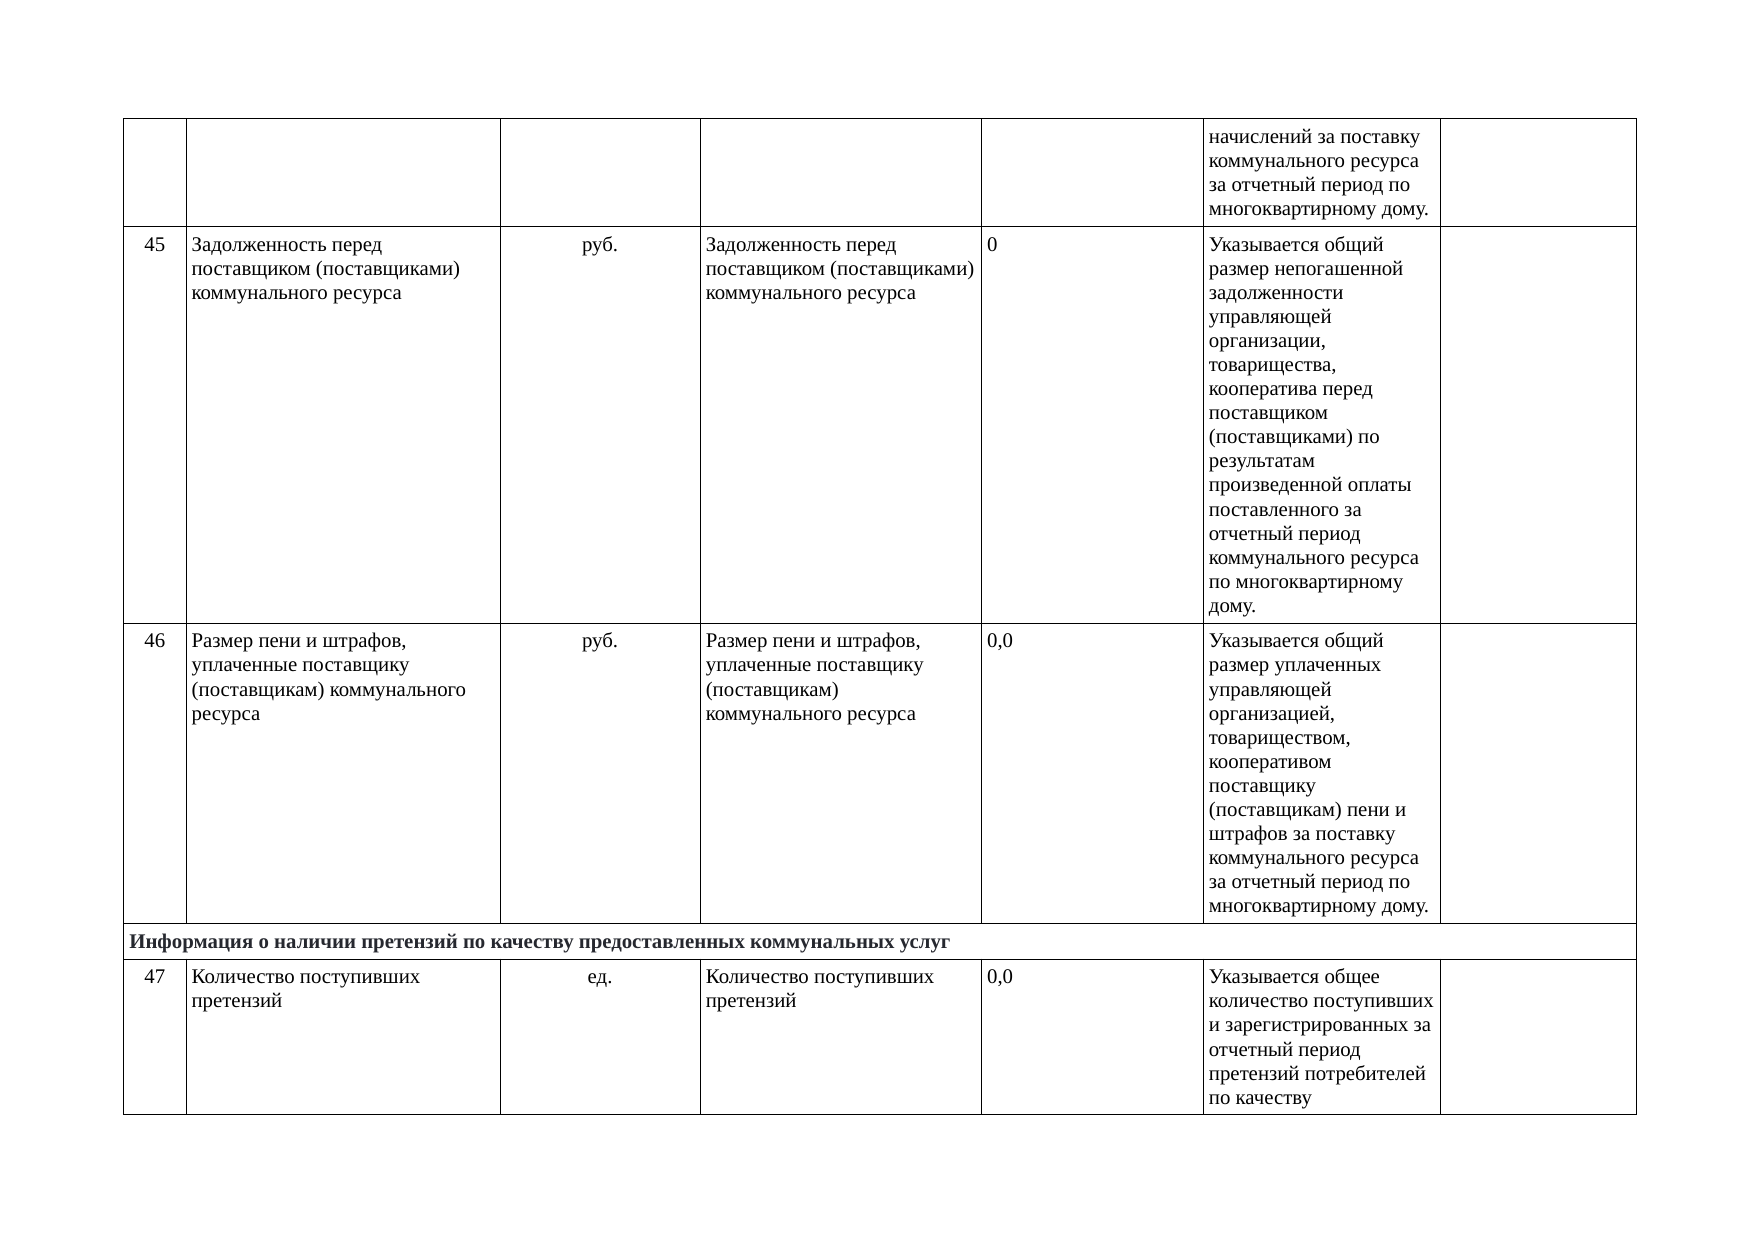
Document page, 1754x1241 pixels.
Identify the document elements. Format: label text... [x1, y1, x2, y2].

table_cell начислений за поставку коммунального ресурса за отчетный период по многоквартирному дому. [1204, 119, 1440, 226]
table_cell ед. [501, 960, 700, 1114]
table_cell Указывается общее количество поступивших и зарегистрированных за отчетный период претензий потребителей по качеству [1204, 960, 1440, 1114]
table_cell руб. [501, 227, 700, 622]
table_cell [1441, 119, 1636, 226]
table_cell Задолженность перед поставщиком (поставщиками) коммунального ресурса [701, 227, 981, 622]
table_cell [187, 119, 500, 226]
table_cell Задолженность перед поставщиком (поставщиками) коммунального ресурса [187, 227, 500, 622]
table_cell [701, 119, 981, 226]
table_cell 47 [124, 960, 186, 1114]
table_cell 0 [982, 227, 1203, 622]
table_cell Информация о наличии претензий по качеству предоставленных коммунальных услуг [124, 924, 1636, 958]
table_cell [982, 119, 1203, 226]
table_cell Количество поступивших претензий [187, 960, 500, 1114]
table_cell руб. [501, 624, 700, 923]
table_cell 0,0 [982, 960, 1203, 1114]
table_cell 46 [124, 624, 186, 923]
table_cell [1441, 624, 1636, 923]
table_cell [1441, 227, 1636, 622]
table_cell Размер пени и штрафов, уплаченные поставщику (поставщикам) коммунального ресурса [187, 624, 500, 923]
table_cell Размер пени и штрафов, уплаченные поставщику (поставщикам) коммунального ресурса [701, 624, 981, 923]
table_cell 45 [124, 227, 186, 622]
table_cell 0,0 [982, 624, 1203, 923]
table_cell [501, 119, 700, 226]
table_cell Указывается общий размер непогашенной задолженности управляющей организации, товарищества, кооператива перед поставщиком (поставщиками) по результатам произведенной оплаты поставленного за отчетный период коммунального ресурса по многоквартирному дому. [1204, 227, 1440, 622]
table_cell Количество поступивших претензий [701, 960, 981, 1114]
table_cell [124, 119, 186, 226]
table_cell Указывается общий размер уплаченных управляющей организацией, товариществом, кооперативом поставщику (поставщикам) пени и штрафов за поставку коммунального ресурса за отчетный период по многоквартирному дому. [1204, 624, 1440, 923]
table_cell [1441, 960, 1636, 1114]
